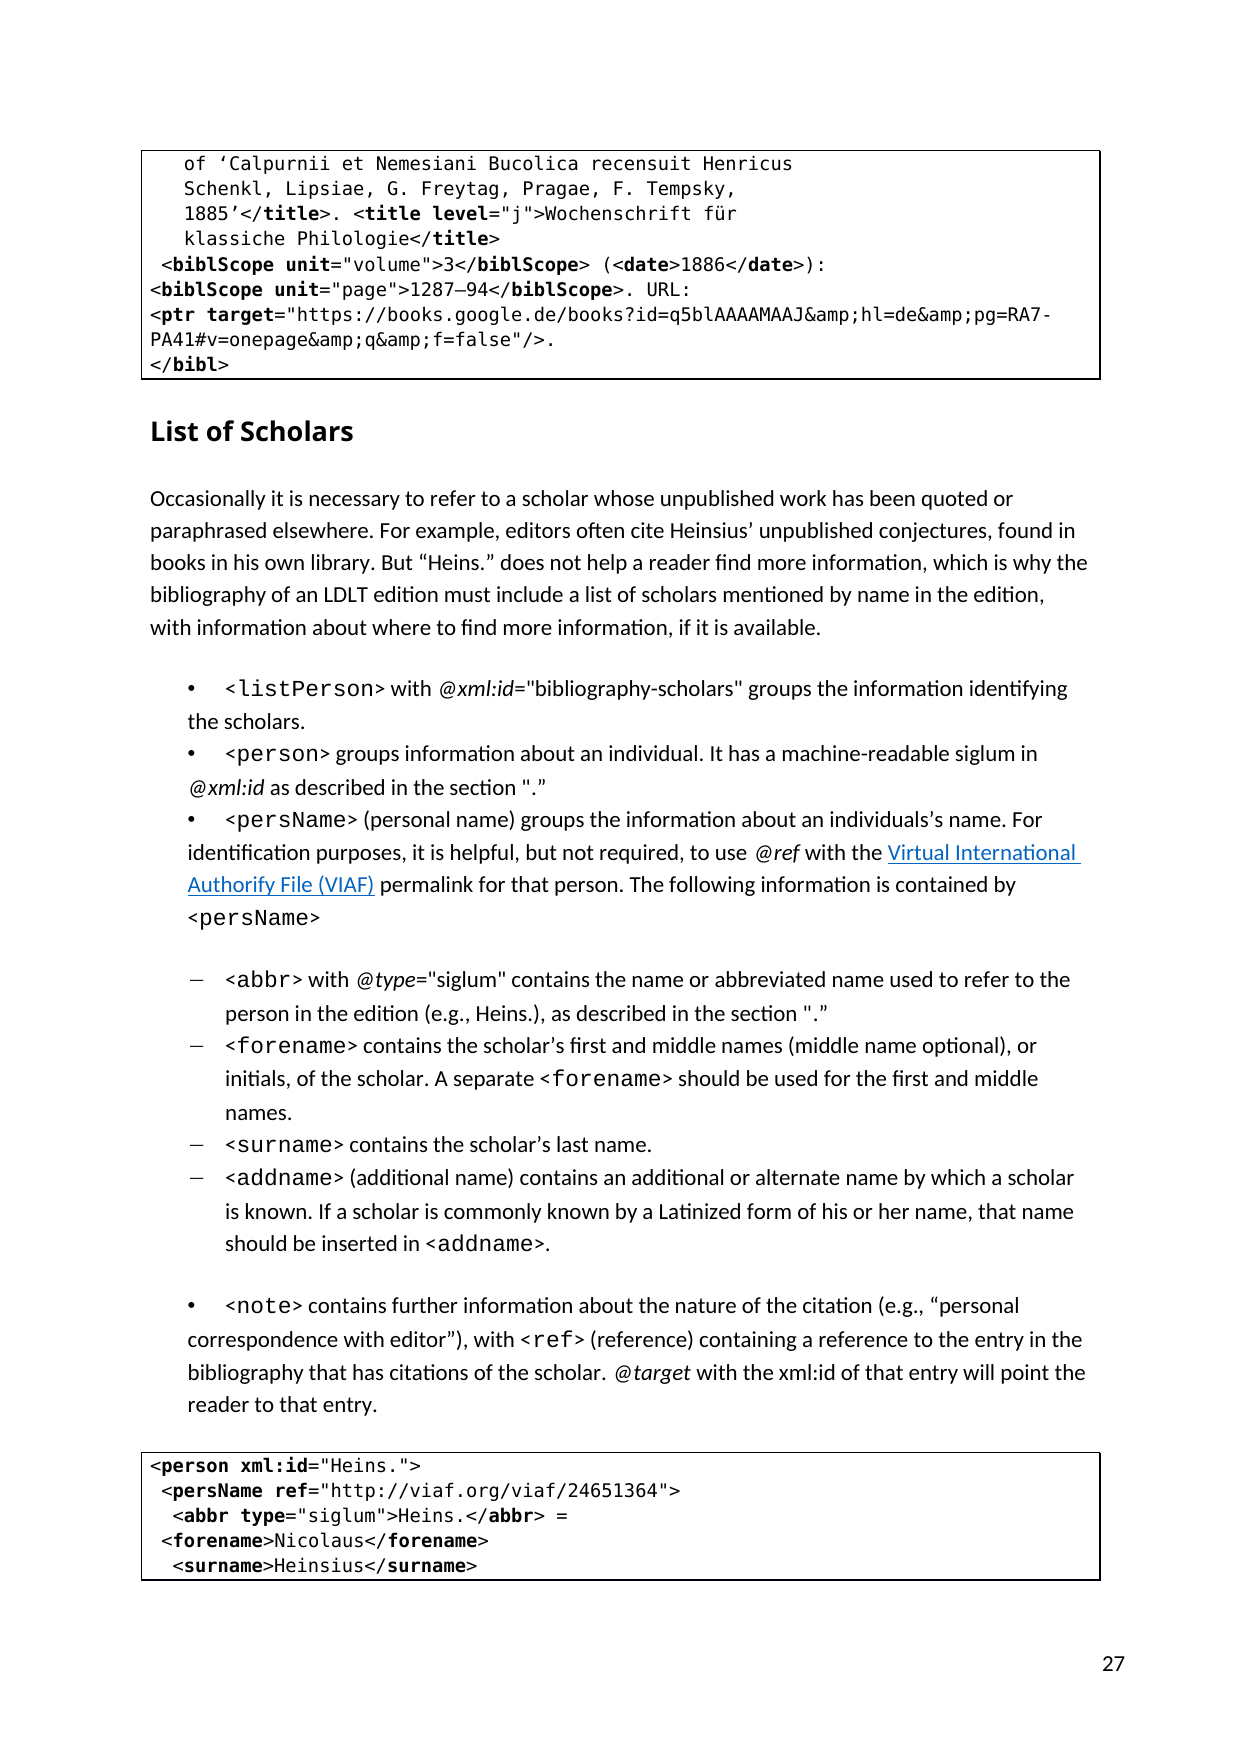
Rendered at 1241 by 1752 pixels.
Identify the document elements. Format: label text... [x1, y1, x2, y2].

text <person xml:id="Heins."> <persName ref="http://viaf.org/viaf/24651364"> <abbr type="siglum">Heins.</abbr> = <forename>Nicolaus</forename> <surname>Heinsius</surname> [142, 1453, 1099, 1579]
list <persName> (personal name) groups the information about an individuals’s name. For identification purposes, it is helpful, but not required, to use @ref with the Virtual International Authorify File (VIAF) permalink for that person. The following information is contained by <persName> [187, 805, 1090, 932]
list <person> groups information about an individual. It has a machine-readable siglum in @xml:id as described in the section ".” [187, 739, 1090, 801]
list <abbr> with @type="siglum" contains the name or abbreviated name used to refer to the person in the edition (e.g., Heins.), as described in the section ".” [187, 966, 1090, 1027]
list <note> contains further information about the nature of the citation (e.g., “personal correspondence with editor”), with <ref> (reference) containing a reference to the entry in the bibliography that has citations of the scholar. @target with the xml:id of that entry will point the reader to that entry. [187, 1292, 1090, 1418]
list <listPerson> with @xml:id="bibliography-scholars" groups the information identifying the scholars. [187, 674, 1090, 735]
text of ‘Calpurnii et Nemesiani Bucolica recensuit Henricus Schenkl, Lipsiae, G. Freytag, Pragae, F. Tempsky, 1885’</title>. <title level="j">Wochenschrift für klassiche Philologie</title> <biblScope unit="volume">3</biblScope> (<date>1886</date>): <biblScope unit="page">1287–94</biblScope>. URL: <ptr target="https://books.google.de/books?id=q5blAAAAMAAJ&amp;hl=de&amp;pg=RA7-PA41#v=onepage&amp;q&amp;f=false"/>. </bibl> [142, 151, 1099, 378]
list <surname> contains the scholar’s last name. [187, 1130, 1090, 1159]
list <addname> (additional name) contains an additional or alternate name by which a scholar is known. If a scholar is commonly known by a Latinized form of his or her name, that name should be inserted in <addname>. [187, 1163, 1090, 1258]
list <forename> contains the scholar’s first and middle names (middle name optional), or initials, of the scholar. A separate <forename> should be used for the first and middle names. [187, 1031, 1090, 1126]
text Occasionally it is necessary to refer to a scholar whose unpublished work has been quoted or paraphrased elsewhere. For example, editors often cite Heinsius’ unpublished conjectures, found in books in his own library. But “Heins.” does not help a reader find more information, which is why the bibliography of an LDLT edition must include a list of scholars mentioned by name in the edition, with information about where to find more information, if it is available. [150, 484, 1090, 641]
subtitle List of Scholars [150, 412, 1090, 449]
